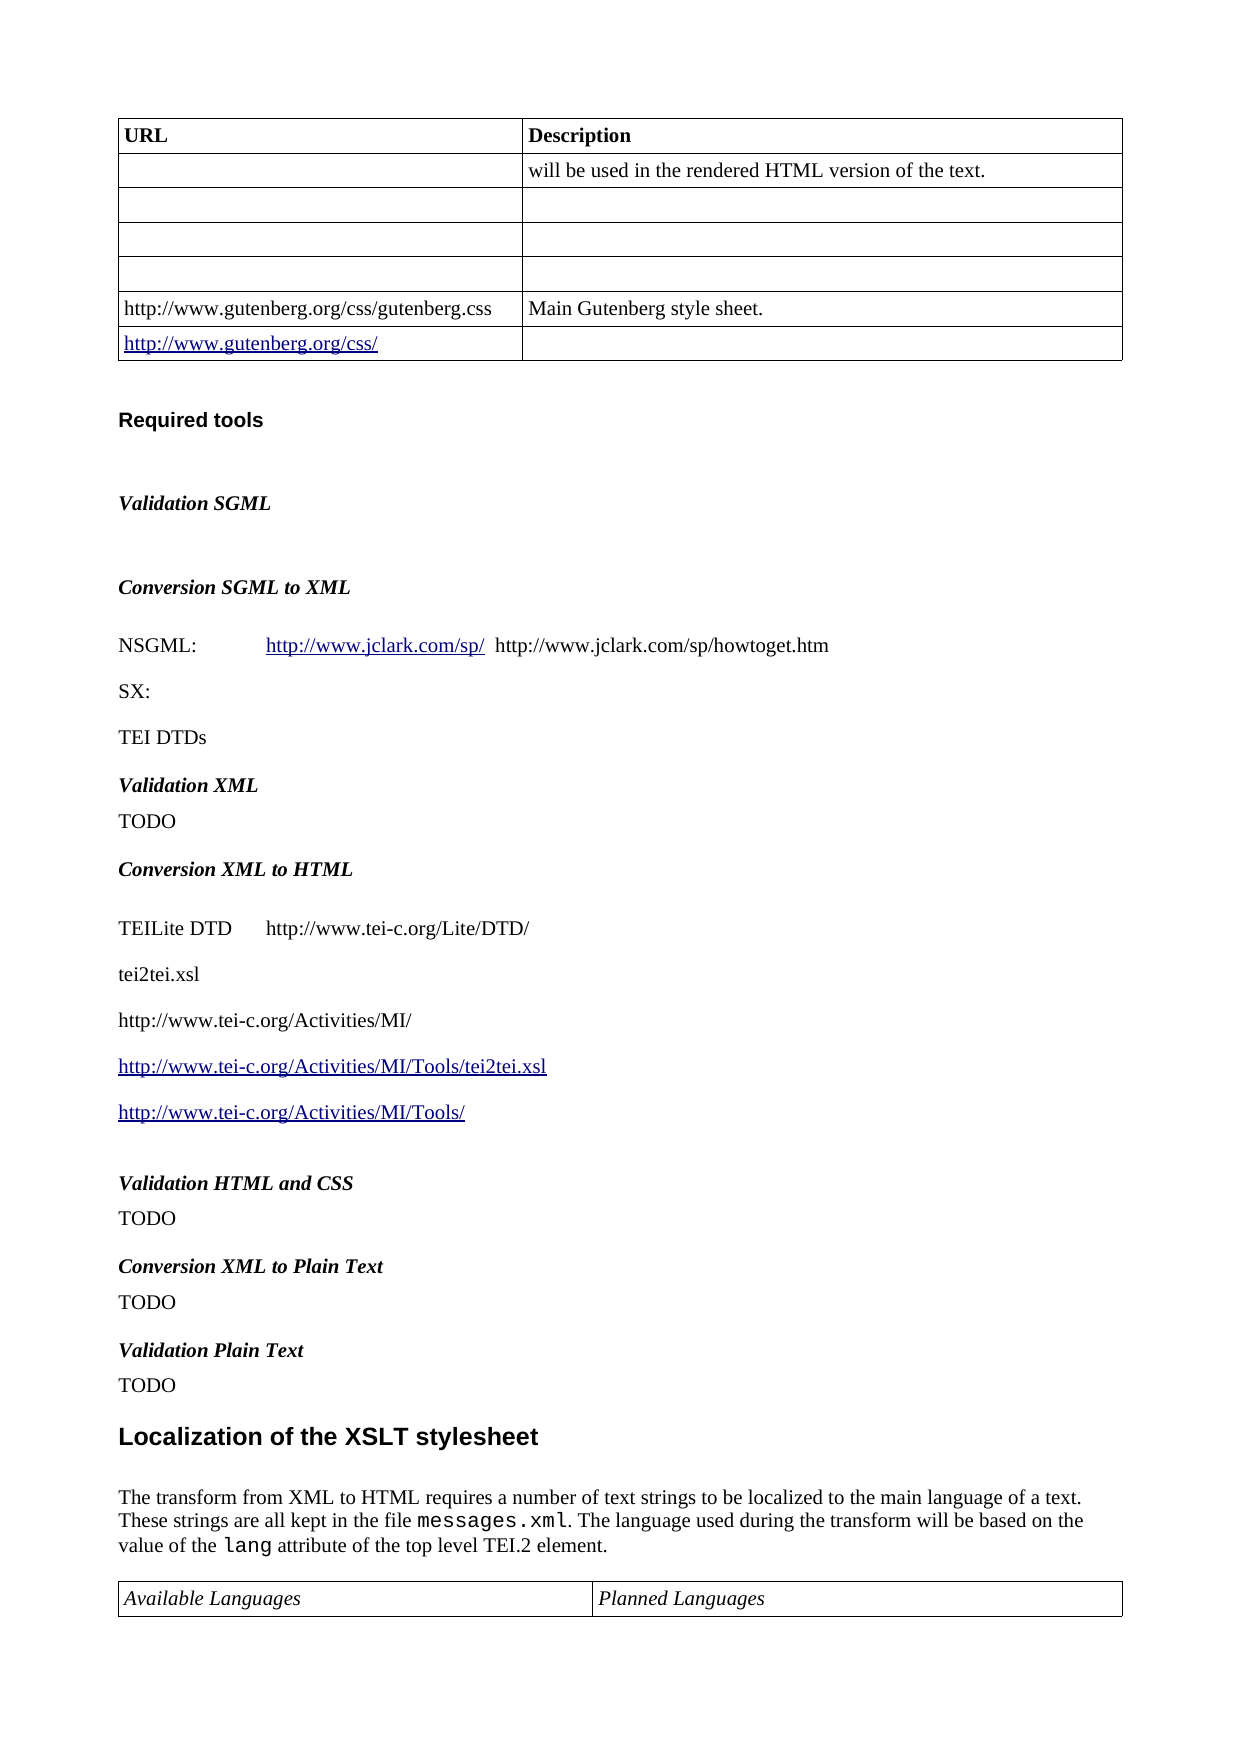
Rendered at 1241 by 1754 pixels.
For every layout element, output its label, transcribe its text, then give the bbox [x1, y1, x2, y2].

table_cell [119, 223, 522, 256]
subtitle Validation Plain Text [118, 1339, 1122, 1362]
text The transform from XML to HTML requires a number of text strings to be localized to the main language of a text. These strings are all kept in the file messages.xml. The language used during the transform will be based on the value of the lang attribute of the top level TEI.2 element. [118, 1486, 1122, 1558]
text NSGML: http://www.jclark.com/sp/ http://www.jclark.com/sp/howtoget.htm [118, 634, 1122, 657]
table_header Planned Languages [593, 1582, 1122, 1616]
subtitle Validation XML [118, 774, 1122, 797]
table_cell http://www.gutenberg.org/css/gutenberg.css [119, 292, 522, 326]
table_cell [119, 154, 522, 187]
table_cell [119, 257, 522, 291]
table_header Description [523, 119, 1122, 153]
table_header URL [119, 119, 522, 153]
table_cell [523, 257, 1122, 291]
text http://www.tei-c.org/Activities/MI/ [118, 1008, 1122, 1031]
text http://www.tei-c.org/Activities/MI/Tools/tei2tei.xsl [118, 1054, 1122, 1077]
text TODO [118, 810, 1122, 833]
table_cell [523, 223, 1122, 256]
subtitle Localization of the XSLT stylesheet [118, 1422, 1122, 1450]
table_cell [523, 188, 1122, 222]
text TODO [118, 1291, 1122, 1314]
table_cell http://www.gutenberg.org/css/ [119, 327, 522, 360]
table_cell [119, 188, 522, 222]
text TEILite DTD http://www.tei-c.org/Lite/DTD/ [118, 916, 1122, 939]
subtitle Required tools [118, 408, 1122, 432]
text TEI DTDs [118, 726, 1122, 749]
subtitle Conversion XML to Plain Text [118, 1255, 1122, 1278]
text TODO [118, 1374, 1122, 1397]
table_cell will be used in the rendered HTML version of the text. [523, 154, 1122, 187]
table_cell [523, 327, 1122, 360]
table_header Available Languages [119, 1582, 592, 1616]
text http://www.tei-c.org/Activities/MI/Tools/ [118, 1101, 1122, 1123]
subtitle Validation HTML and CSS [118, 1172, 1122, 1194]
subtitle Conversion SGML to XML [118, 576, 1122, 599]
subtitle Conversion XML to HTML [118, 858, 1122, 881]
table_cell Main Gutenberg style sheet. [523, 292, 1122, 326]
text tei2tei.xsl [118, 962, 1122, 985]
subtitle Validation SGML [118, 492, 1122, 515]
text SX: [118, 680, 1122, 703]
text TODO [118, 1207, 1122, 1230]
